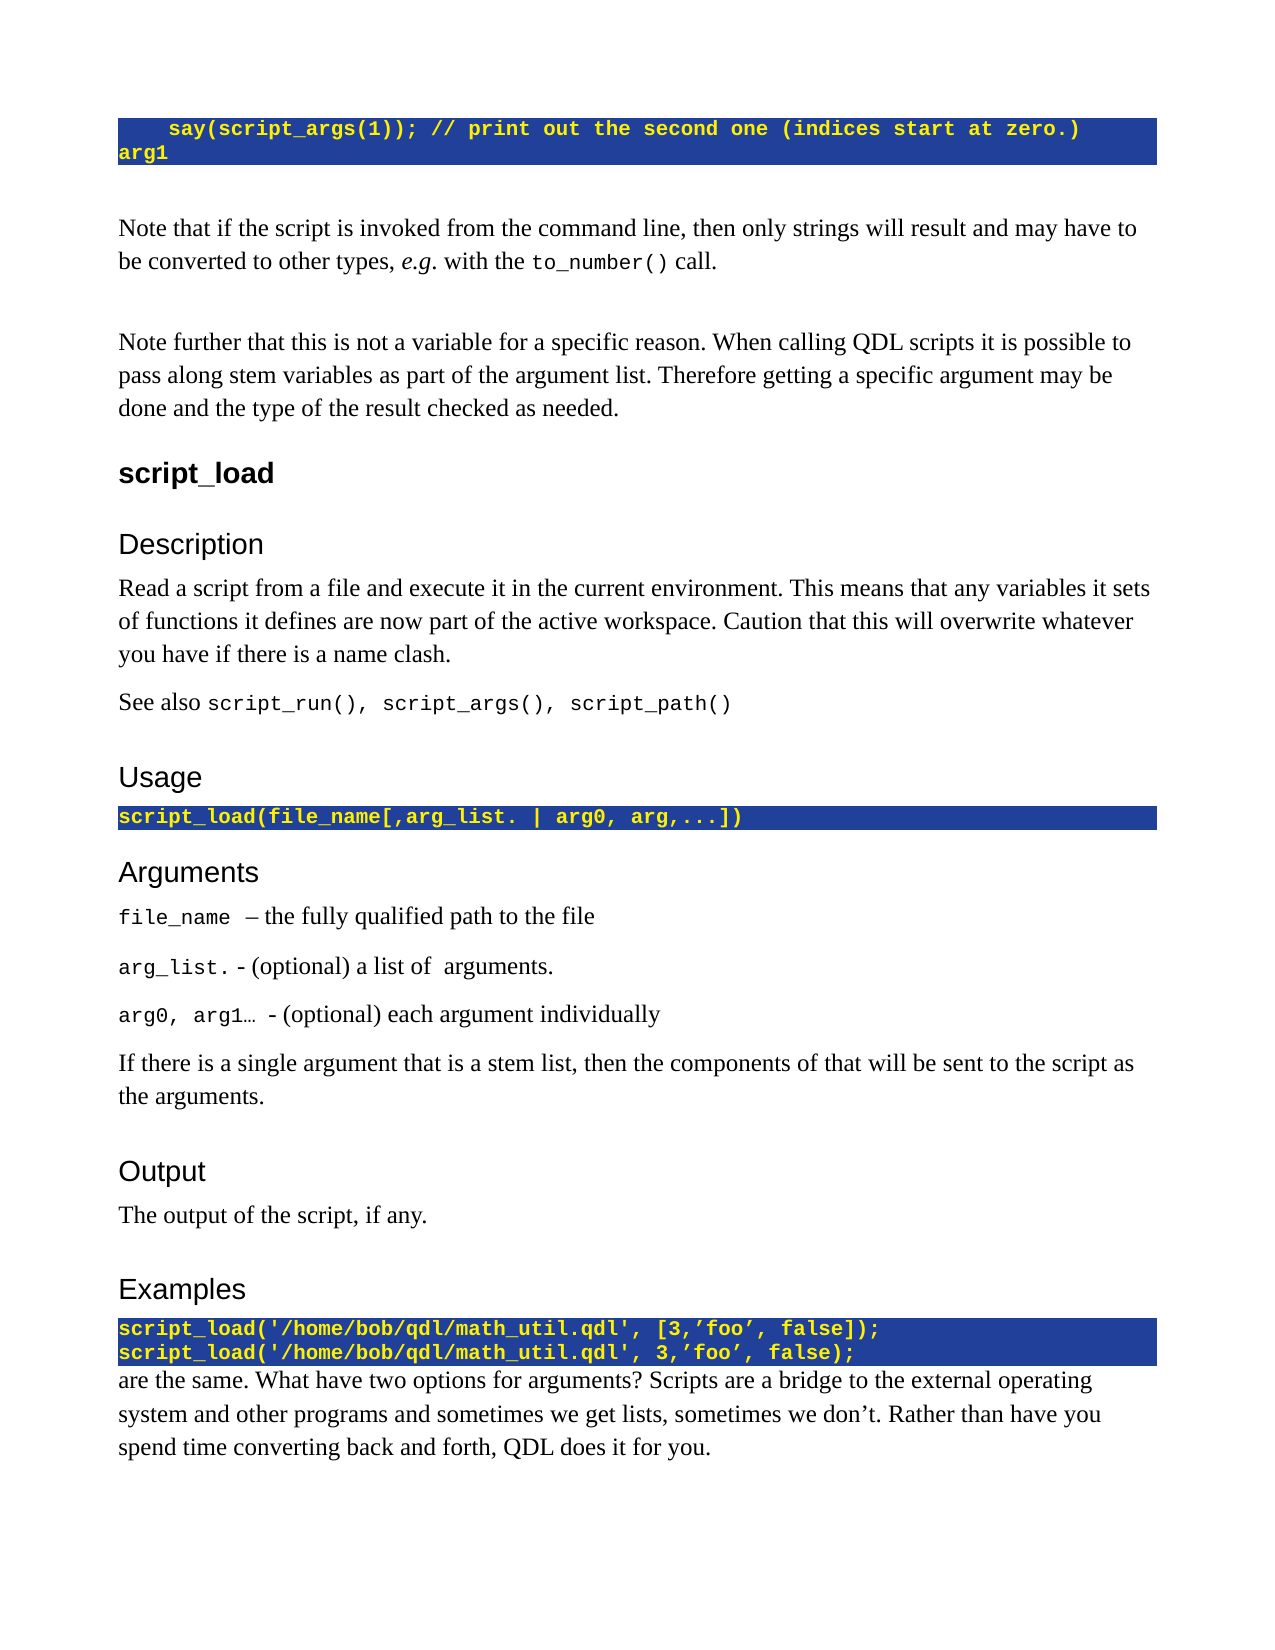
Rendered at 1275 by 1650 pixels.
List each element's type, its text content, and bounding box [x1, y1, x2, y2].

text The output of the script, if any. [118, 1200, 1157, 1228]
text Note further that this is not a variable for a specific reason. When calling QDL scripts it is possible to pass along stem variables as part of the argument list. Therefore getting a specific argument may be done and the type of the result checked as needed. [118, 327, 1157, 422]
subtitle Arguments [118, 855, 1157, 888]
subtitle Usage [118, 760, 1157, 794]
text file_name – the fully qualified path to the file [118, 901, 1157, 932]
text See also script_run(), script_args(), script_path() [118, 687, 1157, 716]
text are the same. What have two options for arguments? Scripts are a bridge to the external operating system and other programs and sometimes we get lists, sometimes we don’t. Rather than have you spend time converting back and forth, QDL does it for you. [118, 1366, 1157, 1460]
text script_load('/home/bob/qdl/math_util.qdl', [3,’foo’, false]); [118, 1318, 1157, 1342]
text Read a script from a file and execute it in the current environment. This means that any variables it sets of functions it defines are now part of the active workspace. Caution that this will overwrite whatever you have if there is a name clash. [118, 573, 1157, 668]
text arg_list. - (optional) a list of arguments. [118, 951, 1157, 981]
text script_load('/home/bob/qdl/math_util.qdl', 3,’foo’, false); [118, 1342, 1157, 1366]
subtitle Examples [118, 1272, 1157, 1306]
text arg0, arg1… - (optional) each argument individually [118, 999, 1157, 1029]
subtitle Output [118, 1154, 1157, 1187]
subtitle script_load [118, 456, 1157, 489]
subtitle Description [118, 527, 1157, 561]
text Note that if the script is invoked from the command line, then only strings will result and may have to be converted to other types, e.g. with the to_number() call. [118, 213, 1157, 309]
text arg1 [118, 142, 1157, 165]
text say(script_args(1)); // print out the second one (indices start at zero.) [118, 118, 1157, 142]
text If there is a single argument that is a stem list, then the components of that will be sent to the script as the arguments. [118, 1048, 1157, 1110]
text script_load(file_name[,arg_list. | arg0, arg,...]) [118, 806, 1157, 830]
